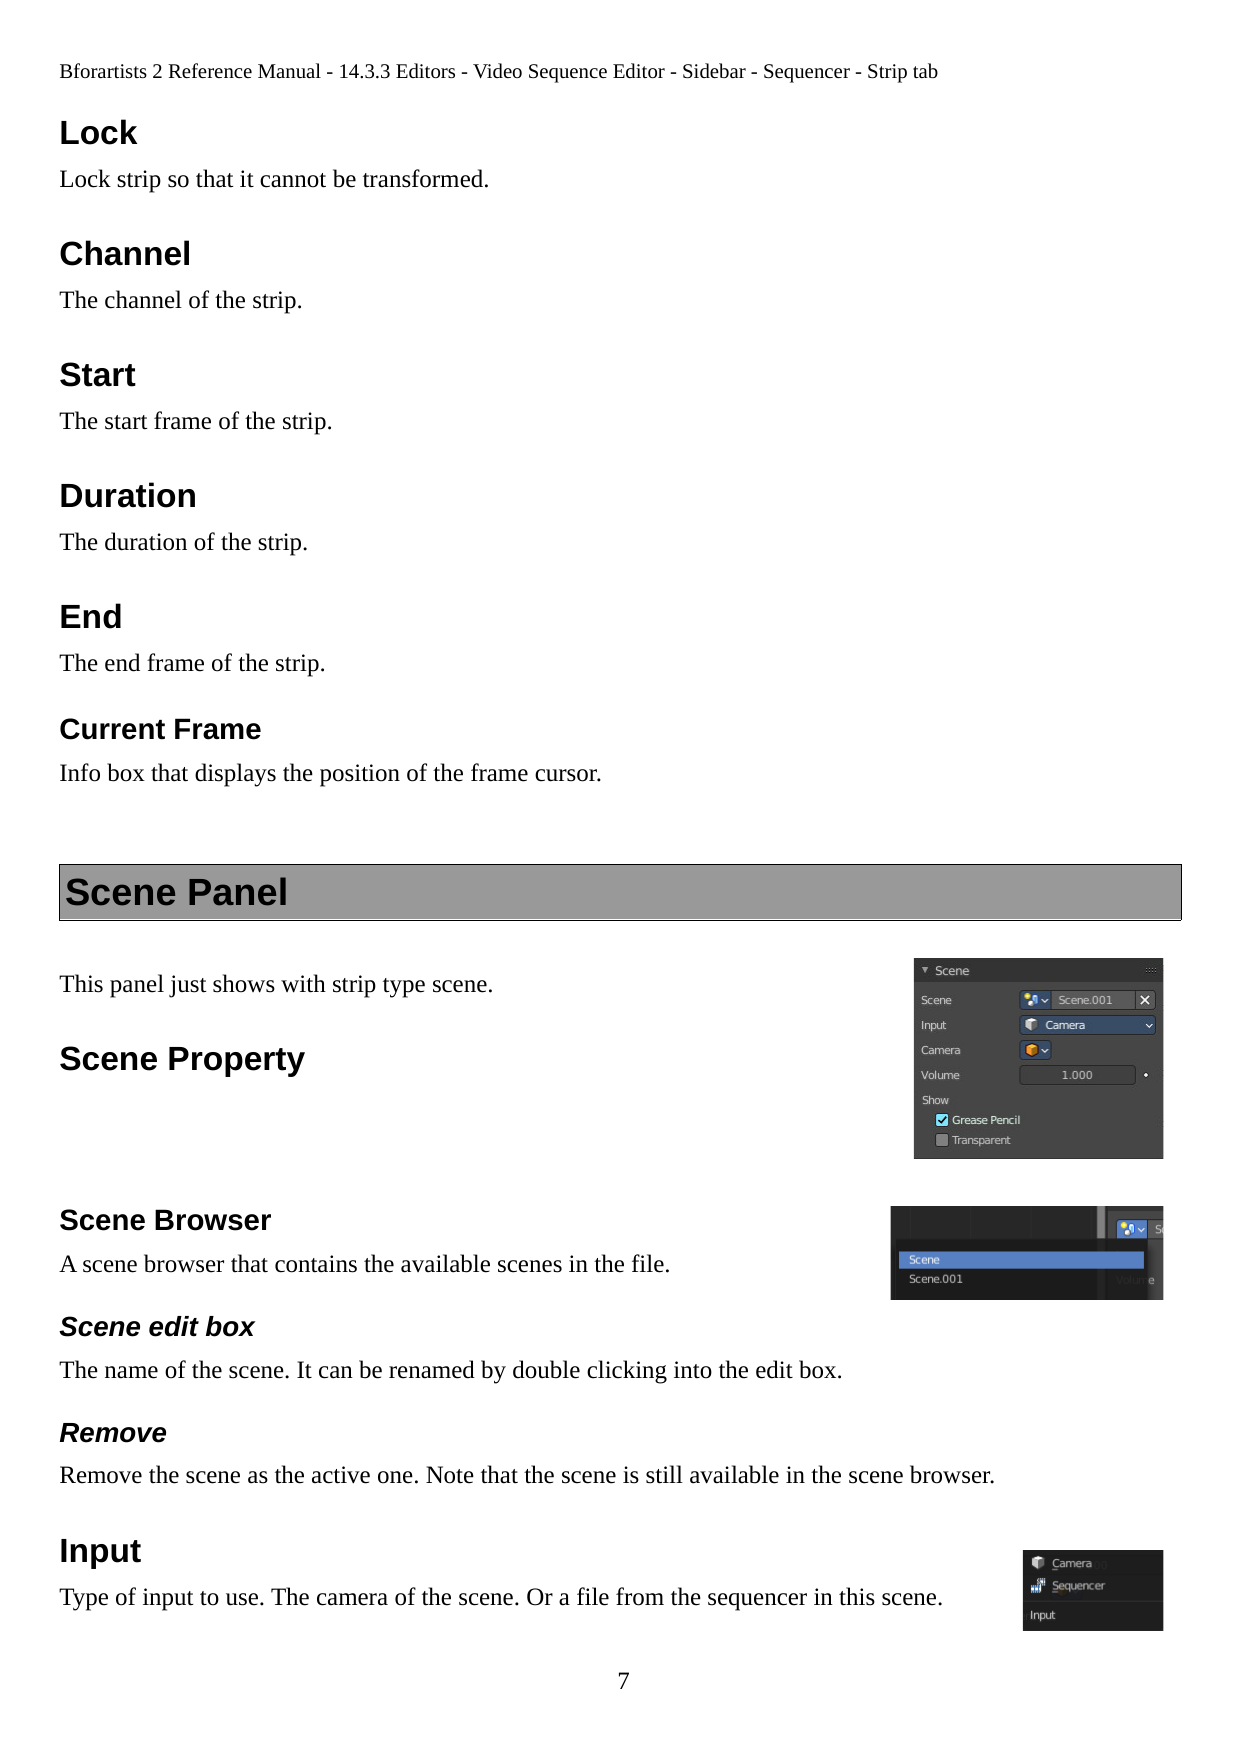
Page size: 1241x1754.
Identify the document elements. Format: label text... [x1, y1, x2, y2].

subtitle Current Frame [59, 712, 1181, 745]
picture [913, 958, 1164, 1159]
picture [890, 1206, 1164, 1300]
text This panel just shows with strip type scene. [59, 969, 913, 997]
text The end frame of the strip. [59, 648, 1181, 677]
text Lock strip so that it cannot be transformed. [59, 164, 1181, 192]
text The duration of the strip. [59, 527, 1181, 556]
subtitle Start [59, 355, 1181, 393]
text The start frame of the strip. [59, 406, 1181, 434]
subtitle Duration [59, 476, 1181, 514]
text Type of input to use. The camera of the scene. Or a file from the sequencer in this scene. [59, 1582, 1022, 1610]
text The channel of the strip. [59, 285, 1181, 313]
text Remove the scene as the active one. Note that the scene is still available in the scene browser. [59, 1461, 1181, 1489]
subtitle Scene Browser [59, 1202, 1181, 1236]
text Info box that displays the position of the frame cursor. [59, 758, 1181, 787]
text A scene browser that contains the available scenes in the file. [59, 1249, 890, 1277]
subtitle Remove [59, 1416, 1181, 1448]
subtitle End [59, 597, 1181, 635]
subtitle [1164, 1039, 1181, 1077]
subtitle Scene edit box [59, 1310, 1181, 1342]
subtitle Channel [59, 234, 1181, 272]
subtitle Lock [59, 113, 1181, 151]
picture [1022, 1550, 1164, 1631]
subtitle Scene Property [59, 1039, 913, 1077]
subtitle Input [59, 1531, 1181, 1569]
table_header Scene Panel [60, 865, 1181, 919]
text The name of the scene. It can be renamed by double clicking into the edit box. [59, 1355, 1181, 1383]
